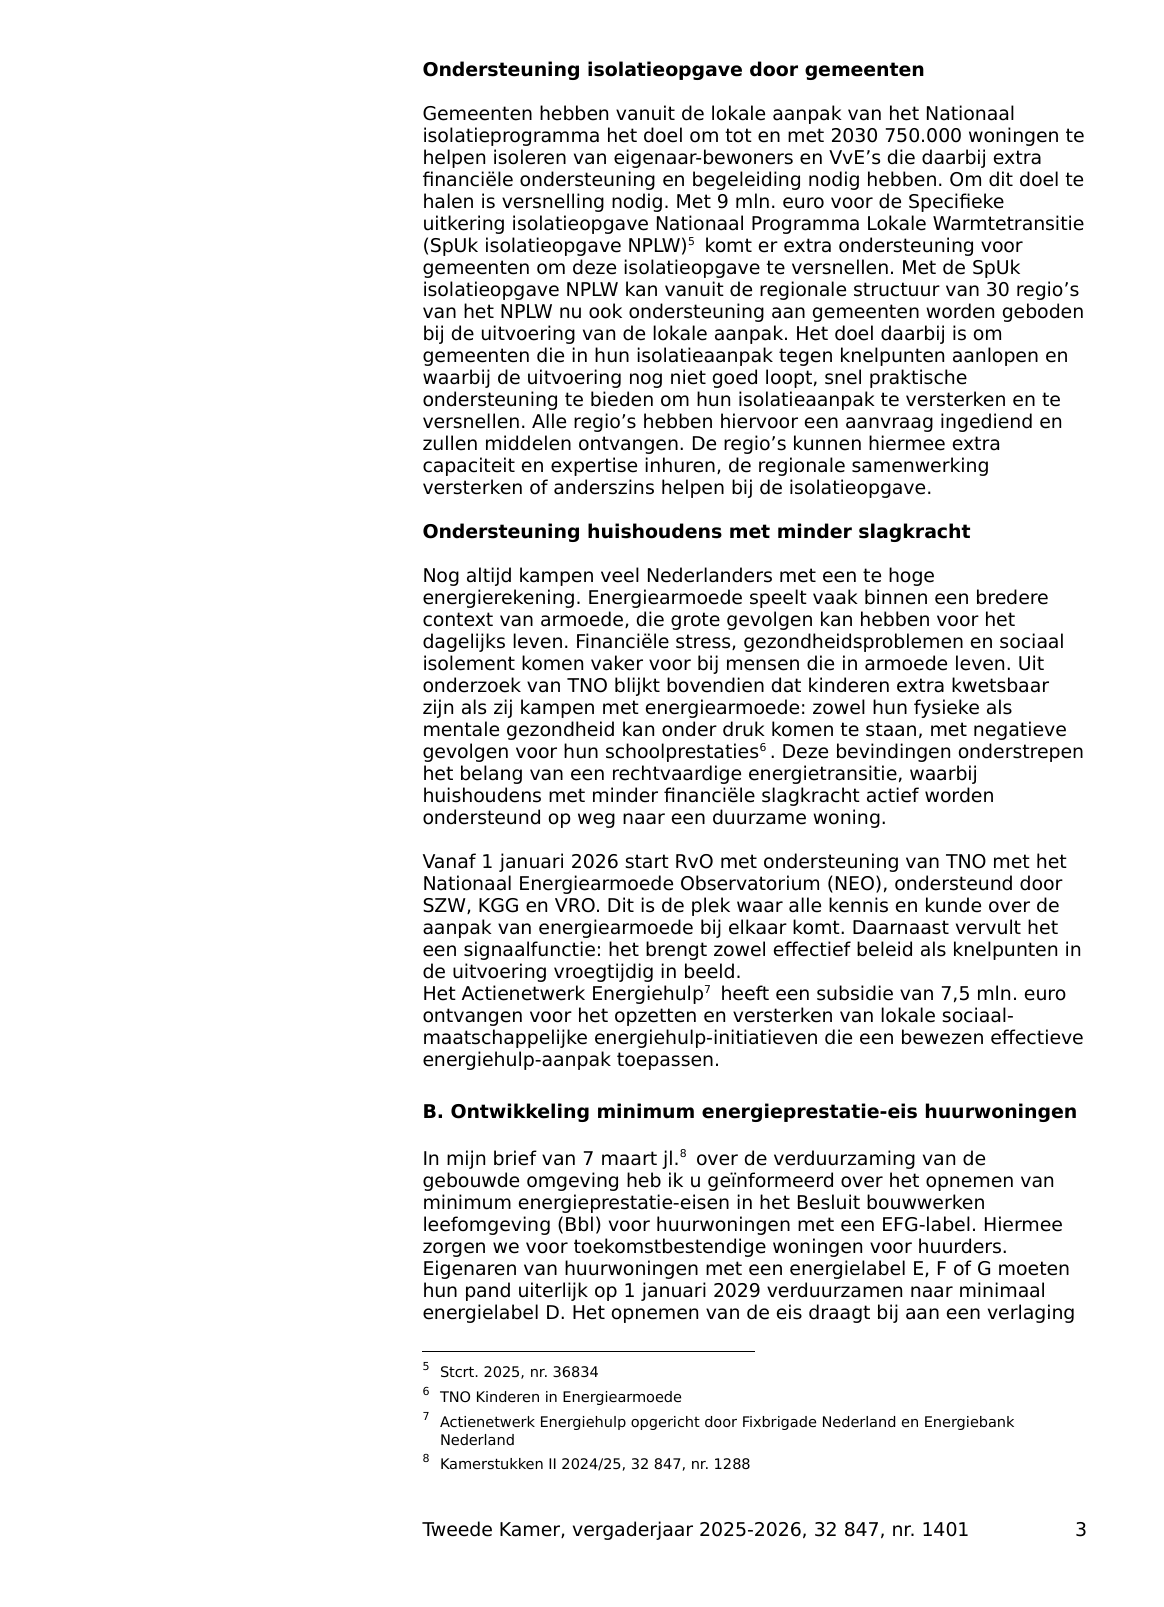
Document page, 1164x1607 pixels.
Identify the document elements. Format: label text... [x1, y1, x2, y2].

text In mijn brief van 7 maart jl. over de verduurzaming van de gebouwde omgeving heb ik u geïnformeerd over het opnemen van minimum energieprestatie-eisen in het Besluit bouwwerken leefomgeving (Bbl) voor huurwoningen met een EFG-label. Hiermee zorgen we voor toekomstbestendige woningen voor huurders. Eigenaren van huurwoningen met een energielabel E, F of G moeten hun pand uiterlijk op 1 januari 2029 verduurzamen naar minimaal energielabel D. Het opnemen van de eis draagt bij aan een verlaging [422, 1148, 1087, 1324]
subtitle Ondersteuning isolatieopgave door gemeenten [422, 59, 1087, 81]
text Actienetwerk Energiehulp opgericht door Fixbrigade Nederland en Energiebank Nederland [422, 1410, 1087, 1449]
text Het Actienetwerk Energiehulp heeft een subsidie van 7,5 mln. euro ontvangen voor het opzetten en versterken van lokale sociaal-maatschappelijke energiehulp-initiatieven die een bewezen effectieve energiehulp-aanpak toepassen. [422, 983, 1087, 1071]
text Gemeenten hebben vanuit de lokale aanpak van het Nationaal isolatieprogramma het doel om tot en met 2030 750.000 woningen te helpen isoleren van eigenaar-bewoners en VvE’s die daarbij extra financiële ondersteuning en begeleiding nodig hebben. Om dit doel te halen is versnelling nodig. Met 9 mln. euro voor de Specifieke uitkering isolatieopgave Nationaal Programma Lokale Warmtetransitie (SpUk isolatieopgave NPLW) komt er extra ondersteuning voor gemeenten om deze isolatieopgave te versnellen. Met de SpUk isolatieopgave NPLW kan vanuit de regionale structuur van 30 regio’s van het NPLW nu ook ondersteuning aan gemeenten worden geboden bij de uitvoering van de lokale aanpak. Het doel daarbij is om gemeenten die in hun isolatieaanpak tegen knelpunten aanlopen en waarbij de uitvoering nog niet goed loopt, snel praktische ondersteuning te bieden om hun isolatieaanpak te versterken en te versnellen. Alle regio’s hebben hiervoor een aanvraag ingediend en zullen middelen ontvangen. De regio’s kunnen hiermee extra capaciteit en expertise inhuren, de regionale samenwerking versterken of anderszins helpen bij de isolatieopgave. [422, 103, 1087, 499]
text Stcrt. 2025, nr. 36834 [422, 1360, 1087, 1382]
subtitle B. Ontwikkeling minimum energieprestatie-eis huurwoningen [422, 1101, 1087, 1123]
text Vanaf 1 januari 2026 start RvO met ondersteuning van TNO met het Nationaal Energiearmoede Observatorium (NEO), ondersteund door SZW, KGG en VRO. Dit is de plek waar alle kennis en kunde over de aanpak van energiearmoede bij elkaar komt. Daarnaast vervult het een signaalfunctie: het brengt zowel effectief beleid als knelpunten in de uitvoering vroegtijdig in beeld. [422, 851, 1087, 983]
text Kamerstukken II 2024/25, 32 847, nr. 1288 [422, 1452, 1087, 1474]
text Nog altijd kampen veel Nederlanders met een te hoge energierekening. Energiearmoede speelt vaak binnen een bredere context van armoede, die grote gevolgen kan hebben voor het dagelijks leven. Financiële stress, gezondheidsproblemen en sociaal isolement komen vaker voor bij mensen die in armoede leven. Uit onderzoek van TNO blijkt bovendien dat kinderen extra kwetsbaar zijn als zij kampen met energiearmoede: zowel hun fysieke als mentale gezondheid kan onder druk komen te staan, met negatieve gevolgen voor hun schoolprestaties. Deze bevindingen onderstrepen het belang van een rechtvaardige energietransitie, waarbij huishoudens met minder financiële slagkracht actief worden ondersteund op weg naar een duurzame woning. [422, 565, 1087, 829]
subtitle Ondersteuning huishoudens met minder slagkracht [422, 521, 1087, 543]
text TNO Kinderen in Energiearmoede [422, 1385, 1087, 1407]
